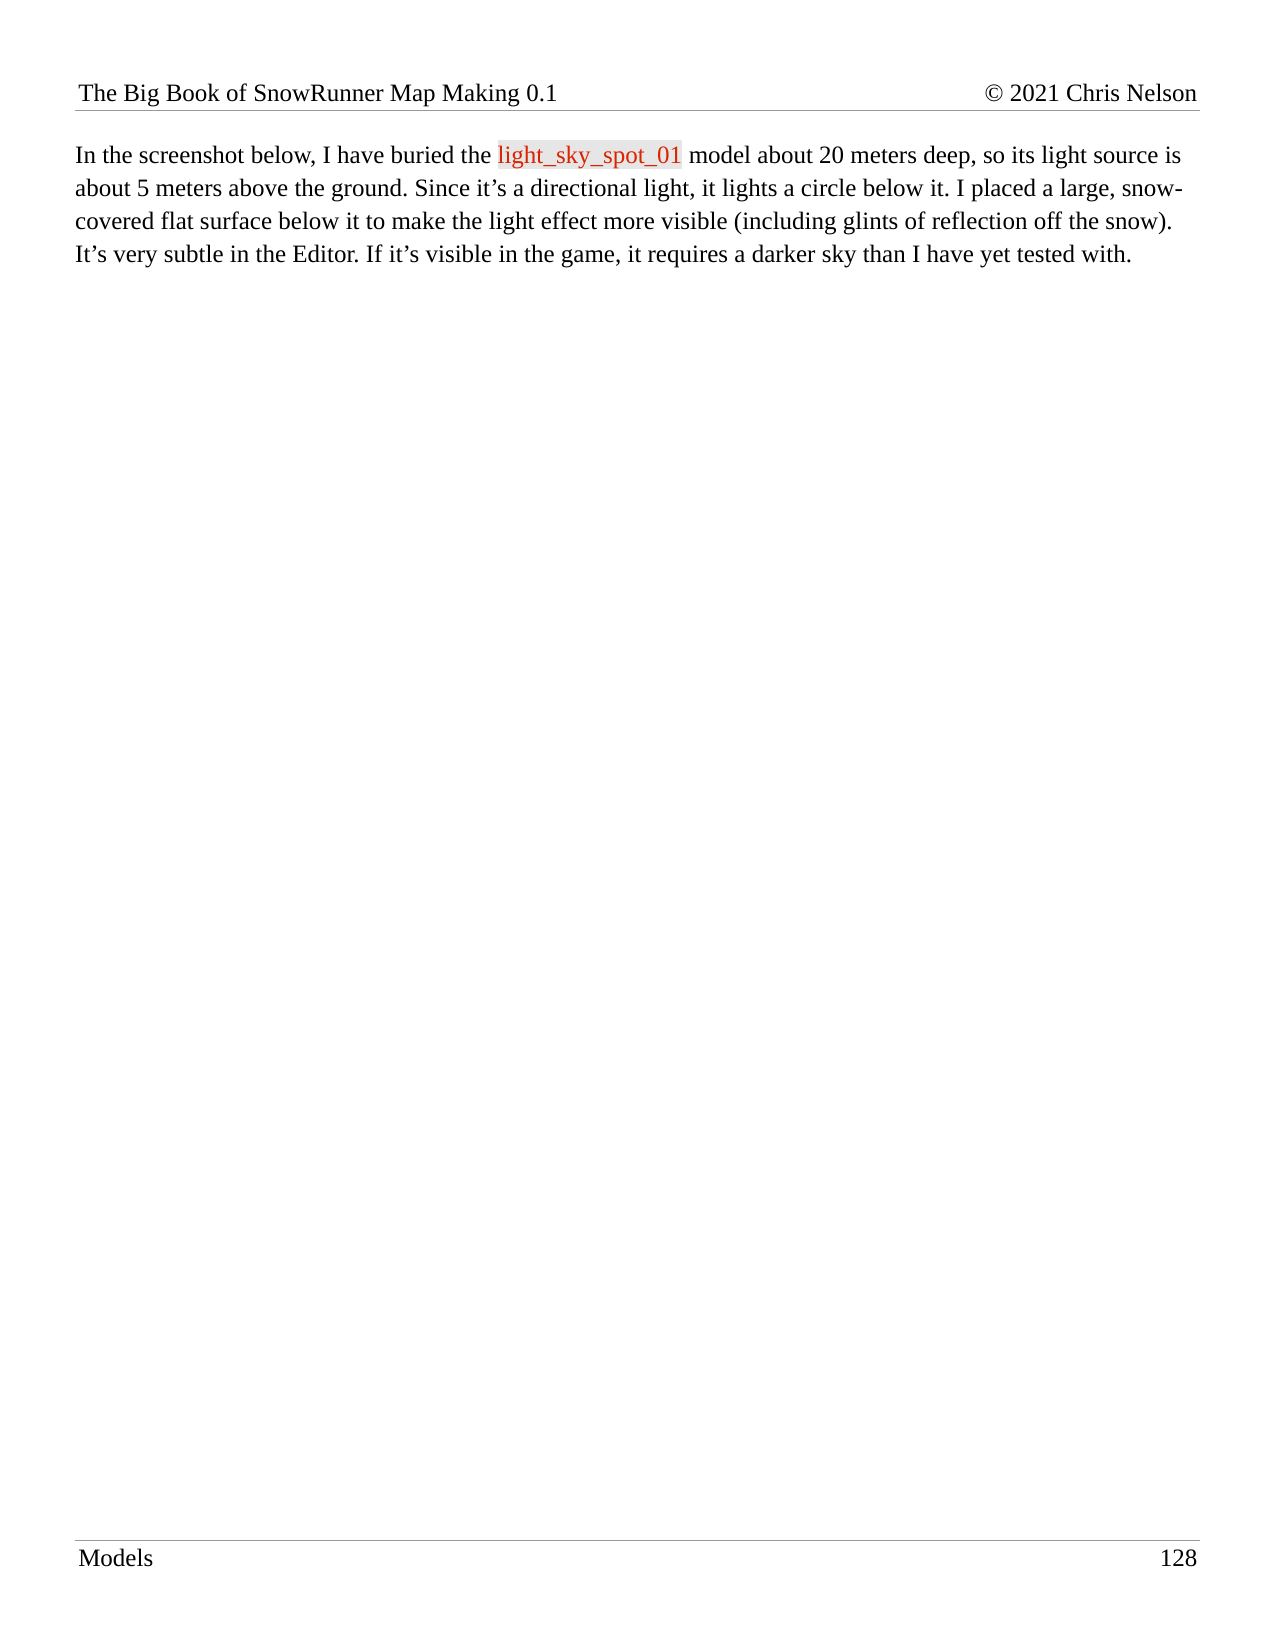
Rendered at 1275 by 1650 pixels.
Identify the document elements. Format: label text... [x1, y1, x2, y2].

text In the screenshot below, I have buried the light_sky_spot_01 model about 20 meters deep, so its light source is about 5 meters above the ground. Since it’s a directional light, it lights a circle below it. I placed a large, snow-covered flat surface below it to make the light effect more visible (including glints of reflection off the snow). It’s very subtle in the Editor. If it’s visible in the game, it requires a darker sky than I have yet tested with. [75, 140, 1200, 268]
